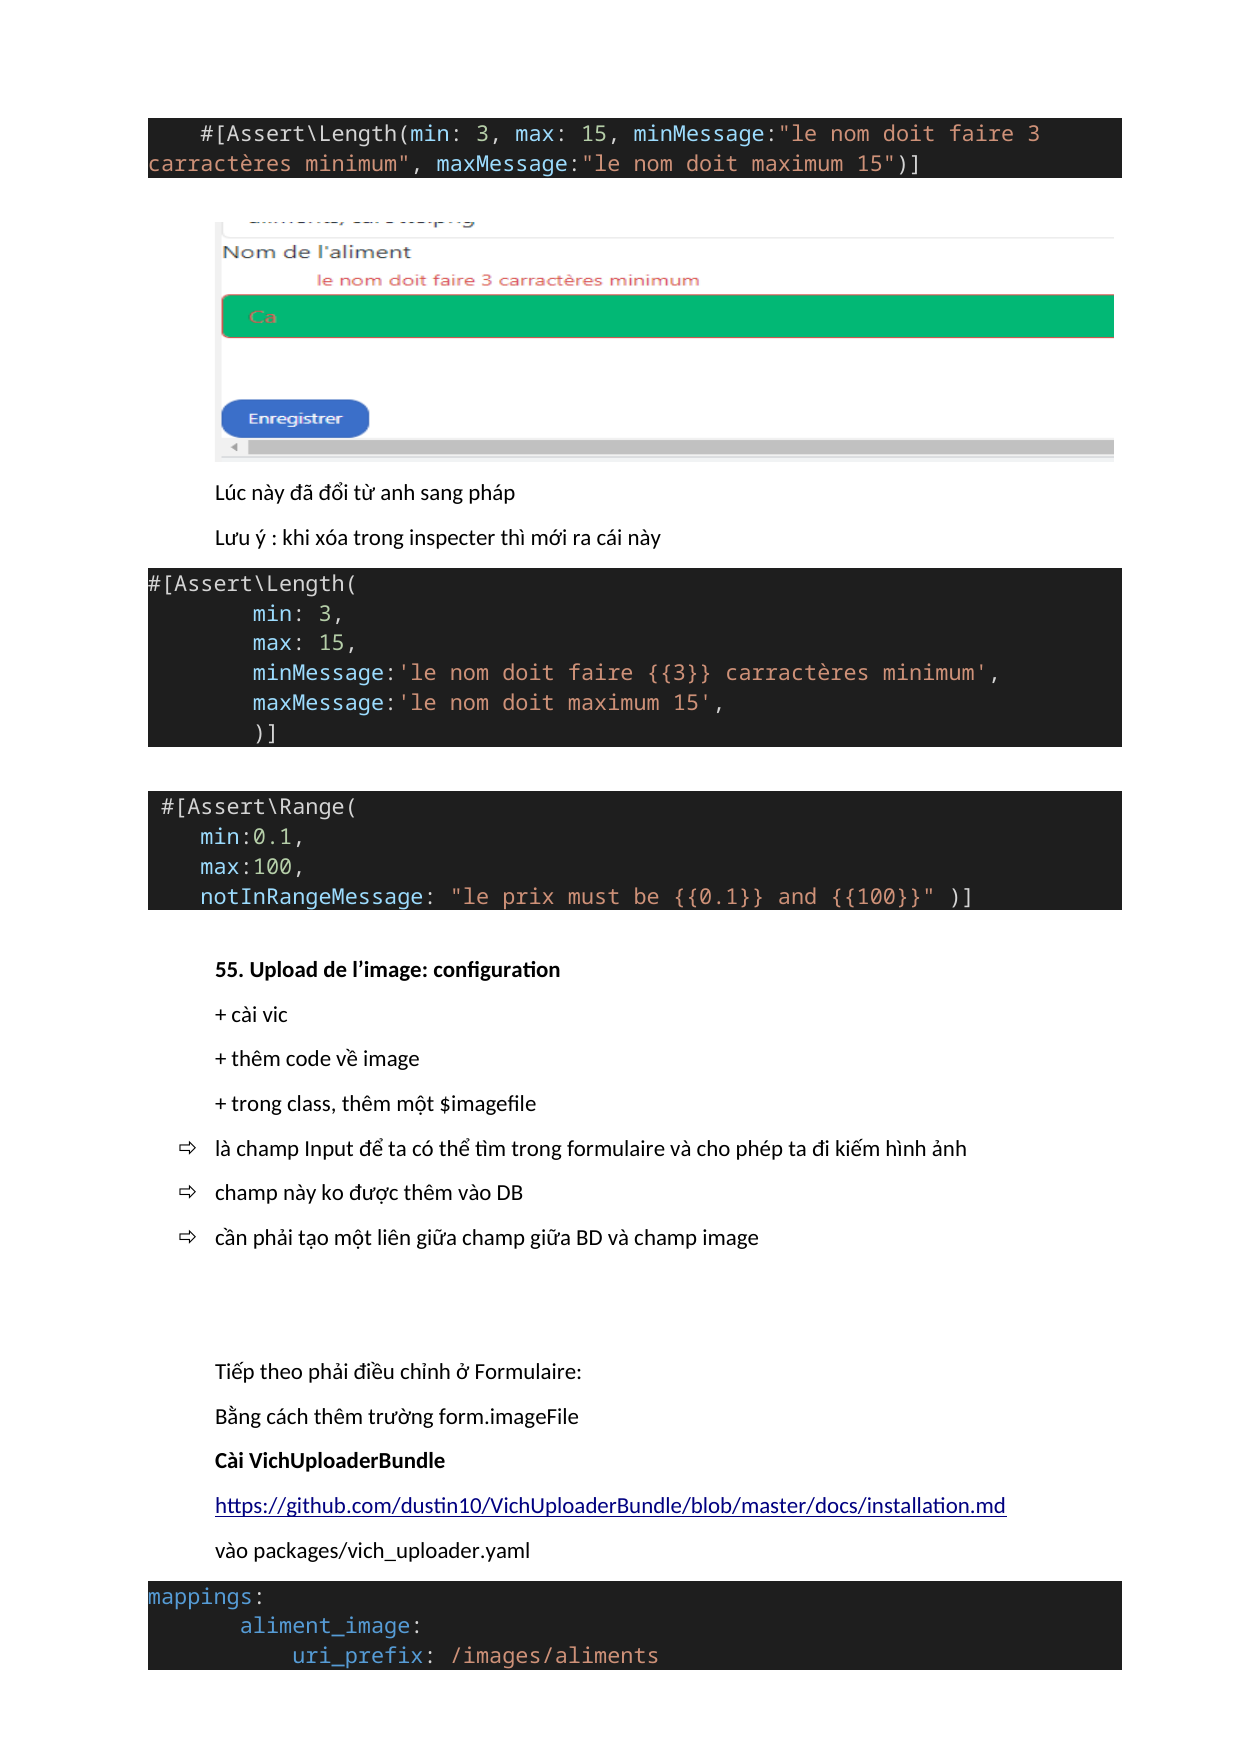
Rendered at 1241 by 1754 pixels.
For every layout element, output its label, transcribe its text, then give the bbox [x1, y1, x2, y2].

text uri_prefix: /images/aliments [148, 1640, 1122, 1670]
text max:100, [148, 851, 1122, 881]
list Tiếp theo phải điều chỉnh ở Formulaire: [215, 1357, 1122, 1385]
list https://github.com/dustin10/VichUploaderBundle/blob/master/docs/installation.md [215, 1491, 1122, 1519]
list Lúc này đã đổi từ anh sang pháp [215, 478, 1122, 506]
list Lưu ý : khi xóa trong inspecter thì mới ra cái này [215, 523, 1122, 551]
text )] [148, 717, 1122, 747]
text maxMessage:'le nom doit maximum 15', [148, 687, 1122, 717]
text minMessage:'le nom doit faire {{3}} carractères minimum', [148, 657, 1122, 687]
list cần phải tạo một liên giữa champ giữa BD và champ image [177, 1223, 1122, 1251]
text min: 3, [148, 598, 1122, 627]
list Cài VichUploaderBundle [215, 1447, 1122, 1475]
list + thêm code về image [215, 1044, 1122, 1072]
text #[Assert\Length( [148, 568, 1122, 598]
text max: 15, [148, 627, 1122, 657]
text #[Assert\Range( [148, 791, 1122, 821]
text notInRangeMessage: "le prix must be {{0.1}} and {{100}}" )] [148, 881, 1122, 910]
list + trong class, thêm một $imagefile [215, 1089, 1122, 1117]
text mappings: [148, 1581, 1122, 1611]
text aliment_image: [148, 1611, 1122, 1640]
list là champ Input để ta có thể tìm trong formulaire và cho phép ta đi kiếm hình ảnh [177, 1134, 1122, 1162]
list + cài vic [215, 1000, 1122, 1028]
list champ này ko được thêm vào DB [177, 1178, 1122, 1207]
text min:0.1, [148, 821, 1122, 851]
text #[Assert\Length(min: 3, max: 15, minMessage:"le nom doit faire 3 carractères minimum", maxMessage:"le nom doit maximum 15")] [148, 118, 1122, 178]
list vào packages/vich_uploader.yaml [215, 1536, 1122, 1564]
list Bằng cách thêm trường form.imageFile [215, 1402, 1122, 1430]
list 55. Upload de l’image: configuration [215, 955, 1122, 983]
